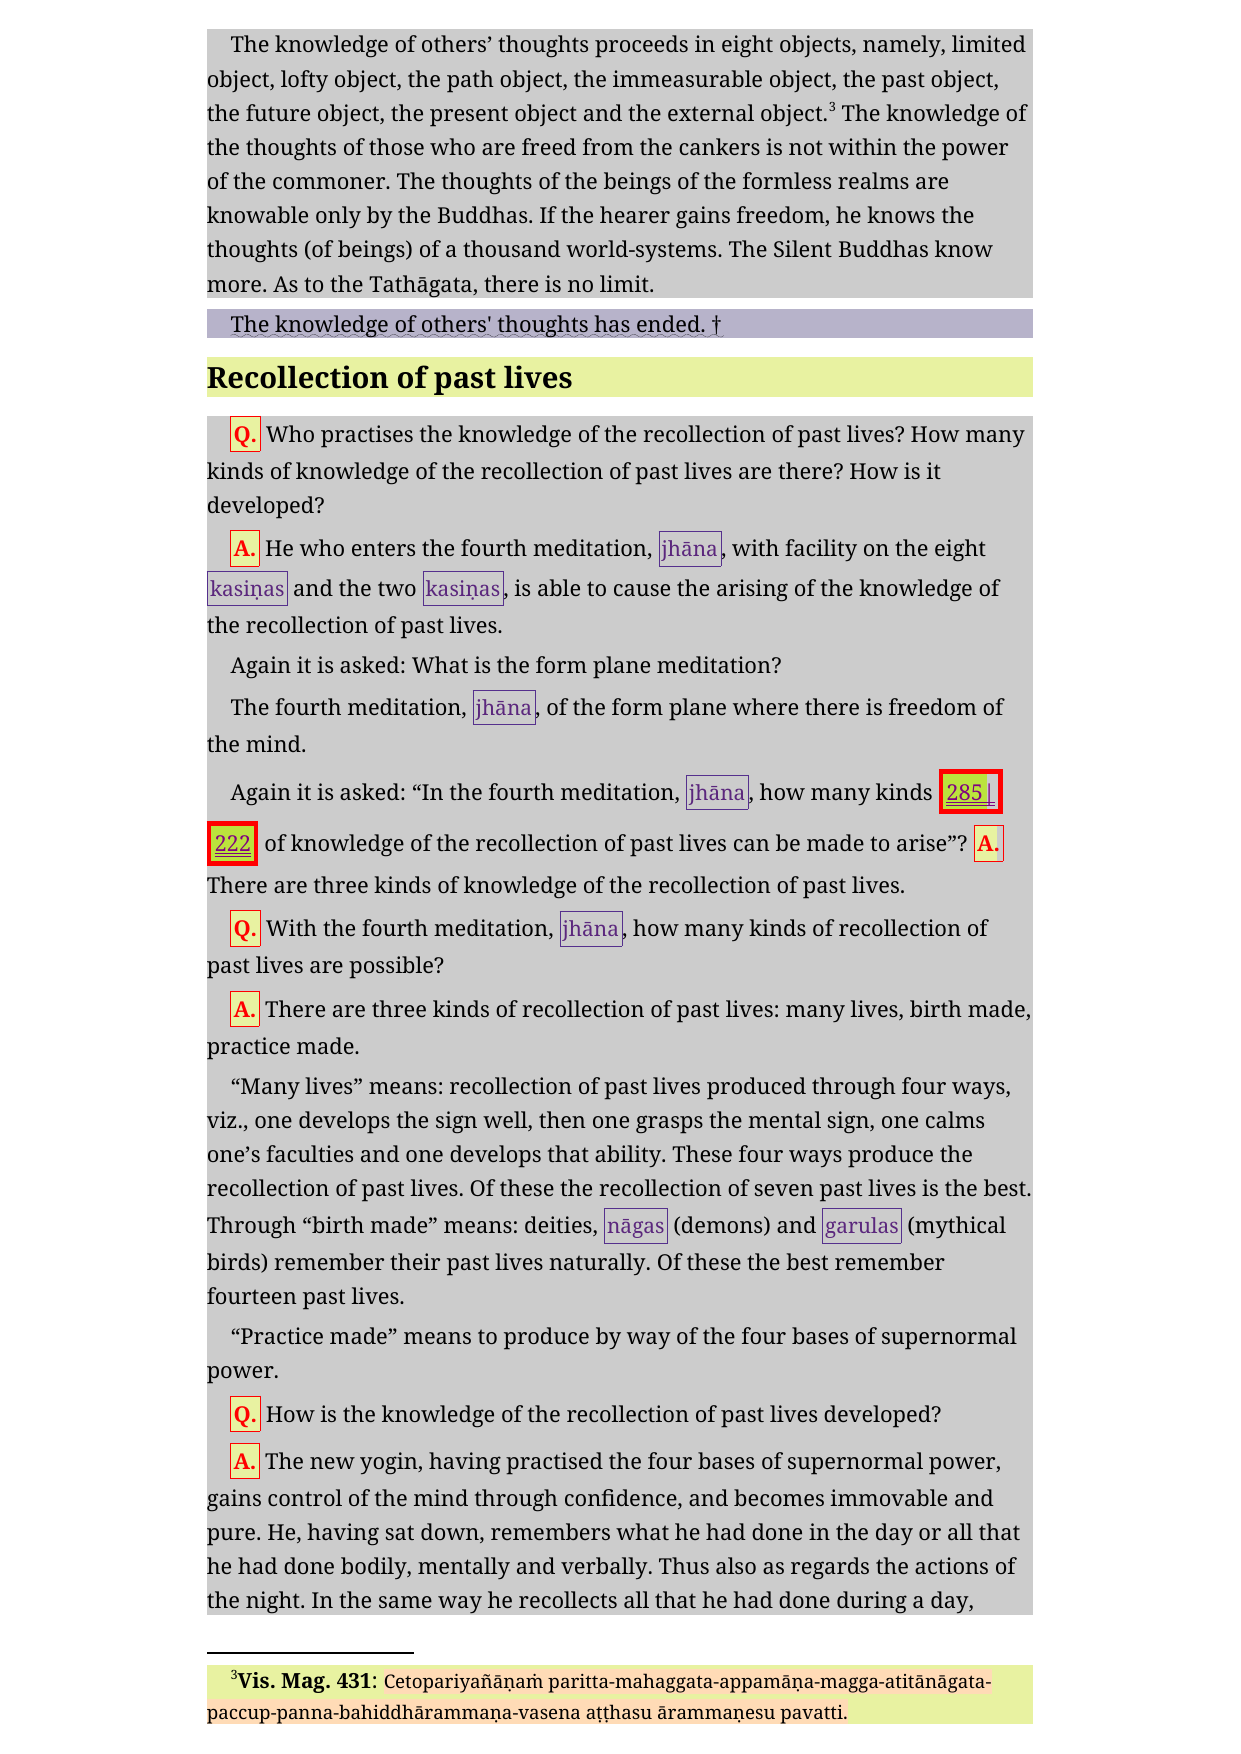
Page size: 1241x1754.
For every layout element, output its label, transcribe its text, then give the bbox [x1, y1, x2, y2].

text Q. How is the knowledge of the recollection of past lives developed? [261, 1396, 1033, 1431]
text “Practice made” means to produce by way of the four bases of supernormal power. [207, 1321, 1033, 1385]
text Q. Who practises the knowledge of the recollection of past lives? How many kinds of knowledge of the recollection of past lives are there? How is it developed? [207, 416, 1033, 520]
text Vis. Mag. 431: Cetopariyañāṇaṁ paritta-mahaggata-appamāṇa-magga-atitānāgata-paccup-panna-bahiddhārammaṇa-vasena aṭṭhasu ārammaṇesu pavatti. [207, 1665, 1033, 1724]
text Q. With the fourth meditation, jhāna, how many kinds of recollection of past lives are possible? [207, 910, 1033, 980]
text The knowledge of others’ thoughts proceeds in eight objects, namely, limited object, lofty object, the path object, the immeasurable object, the past object, the future object, the present object and the external object. The knowledge of the thoughts of those who are freed from the cankers is not within the power of the commoner. The thoughts of the beings of the formless realms are knowable only by the Buddhas. If the hearer gains freedom, he knows the thoughts (of beings) of a thousand world-systems. The Silent Buddhas know more. As to the Tathāgata, there is no limit. [207, 29, 1033, 298]
text Again it is asked: “In the fourth meditation, jhāna, how many kinds 285|222 of knowledge of the recollection of past lives can be made to arise”? A. There are three kinds of knowledge of the recollection of past lives. [207, 769, 1033, 900]
text Again it is asked: What is the form plane meditation? [207, 650, 1033, 680]
subtitle Recollection of past lives [207, 357, 1033, 397]
text A. There are three kinds of recollection of past lives: many lives, birth made, practice made. [207, 991, 1033, 1061]
text A. He who enters the fourth meditation, jhāna, with facility on the eight kasiṇas and the two kasiṇas, is able to cause the arising of the knowledge of the recollection of past lives. [207, 530, 1033, 640]
text A. The new yogin, having practised the four bases of supernormal power, gains control of the mind through confidence, and becomes immovable and pure. He, having sat down, remembers what he had done in the day or all that he had done bodily, mentally and verbally. Thus also as regards the actions of the night. In the same way he recollects all that he had done during a day, [207, 1443, 1033, 1615]
text The fourth meditation, jhāna, of the form plane where there is freedom of the mind. [207, 690, 1033, 759]
text The knowledge of others' thoughts has ended. † [207, 309, 1033, 338]
text “Many lives” means: recollection of past lives produced through four ways, viz., one develops the sign well, then one grasps the mental sign, one calms one’s faculties and one develops that ability. These four ways produce the recollection of past lives. Of these the recollection of seven past lives is the best. Through “birth made” means: deities, nāgas (demons) and garulas (mythical birds) remember their past lives naturally. Of these the best remember fourteen past lives. [207, 1071, 1033, 1311]
